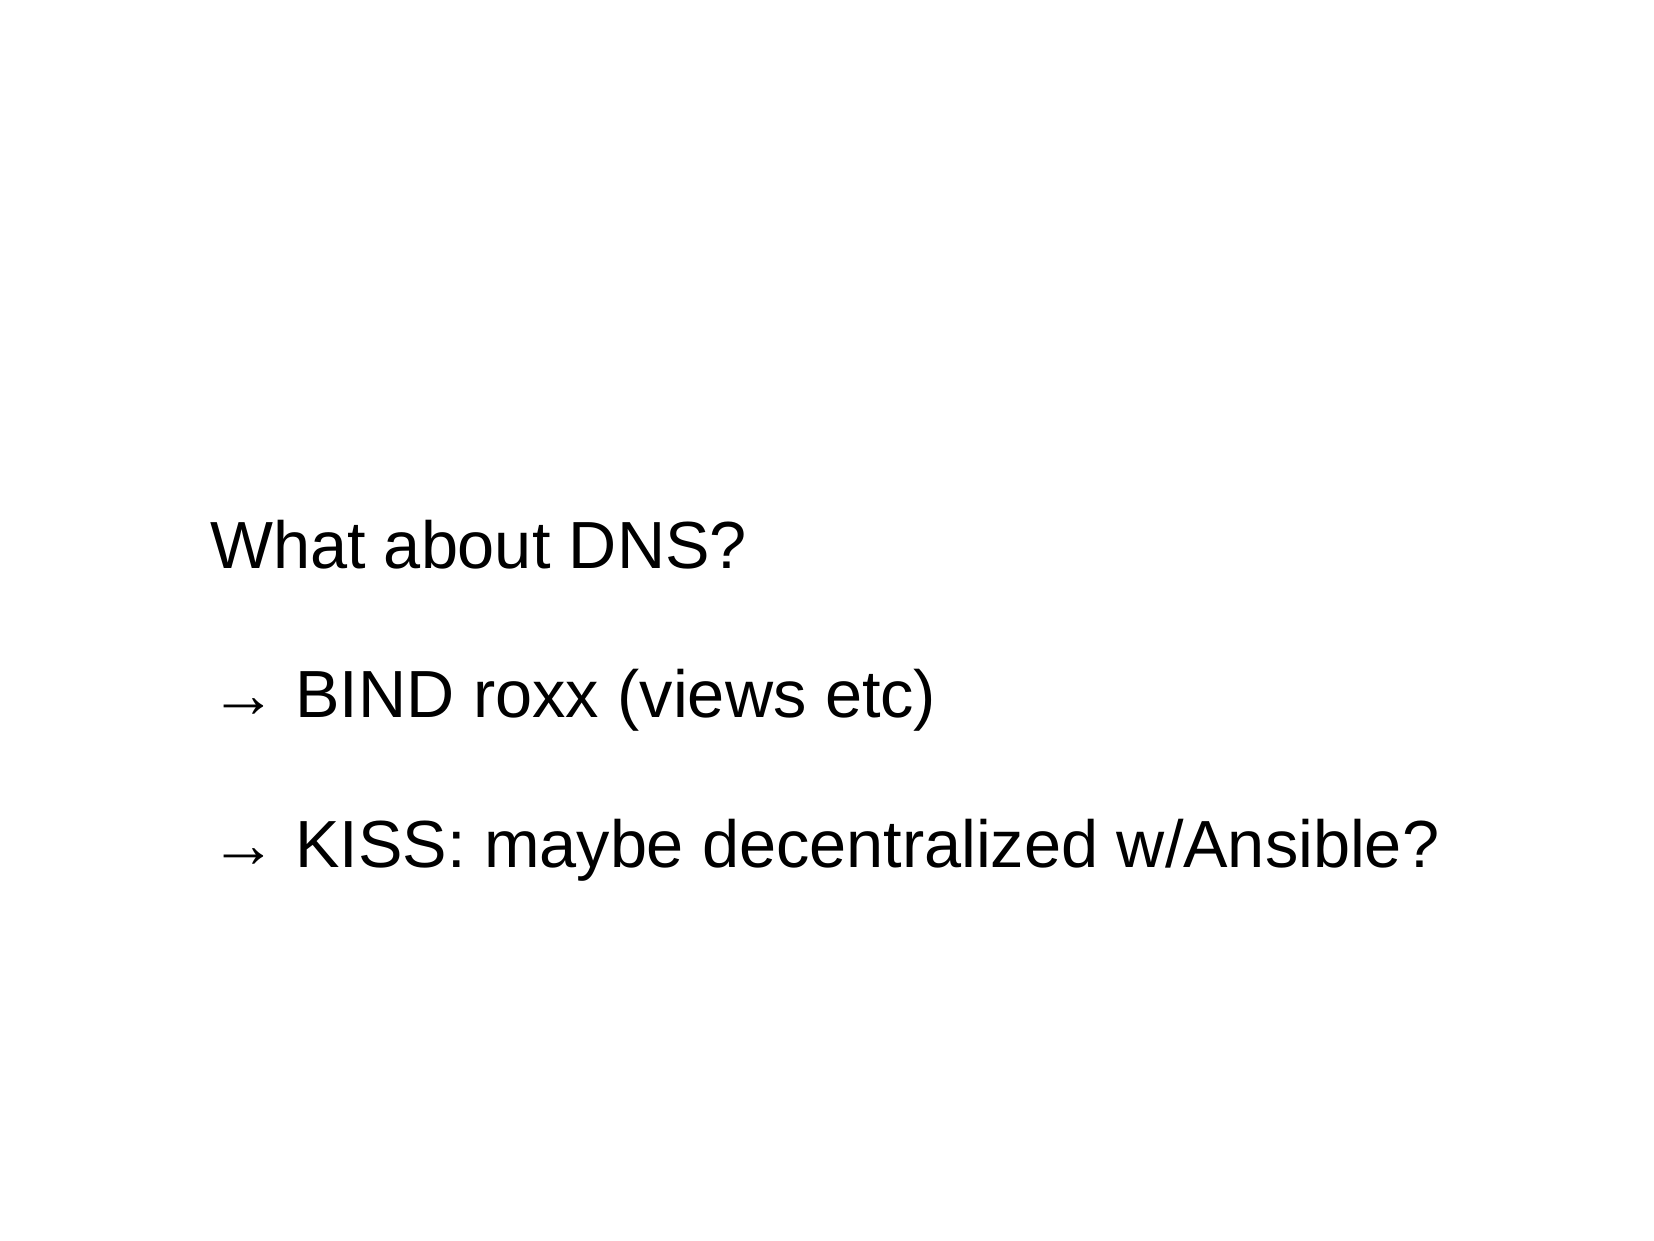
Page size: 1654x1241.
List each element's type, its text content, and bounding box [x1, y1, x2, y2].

text_box What about DNS? → BIND roxx (views etc) → KISS: maybe decentralized w/Ansible? [195, 425, 1459, 815]
